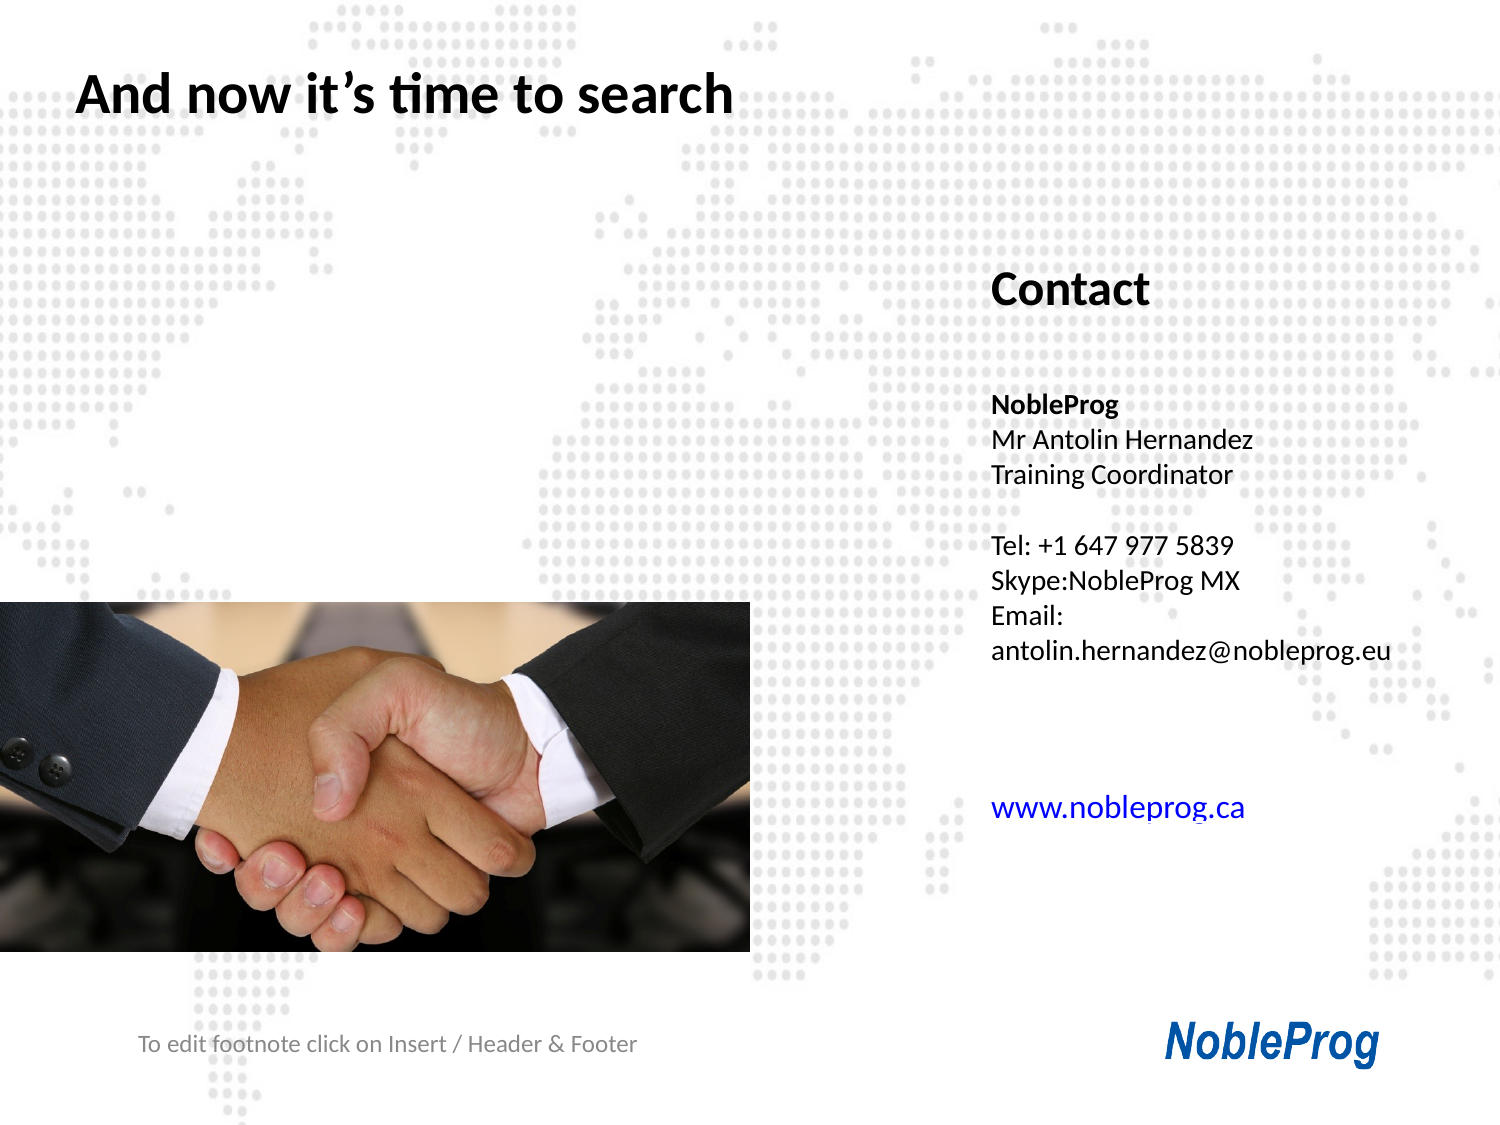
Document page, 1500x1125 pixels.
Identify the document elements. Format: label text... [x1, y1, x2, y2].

text_box And now it’s time to search [75, 55, 1425, 127]
text_box NobleProg Mr Antolin Hernandez Training Coordinator [991, 385, 1425, 492]
text_box Tel: +1 647 977 5839 Skype:NobleProg MX Email: antolin.hernandez@nobleprog.eu [991, 526, 1425, 633]
picture [0, 0, 1500, 1125]
text_box Contact [991, 255, 1425, 361]
text_box www.nobleprog.ca [991, 785, 1425, 826]
text_box To edit footnote click on Insert / Header & Footer [138, 1027, 1157, 1058]
